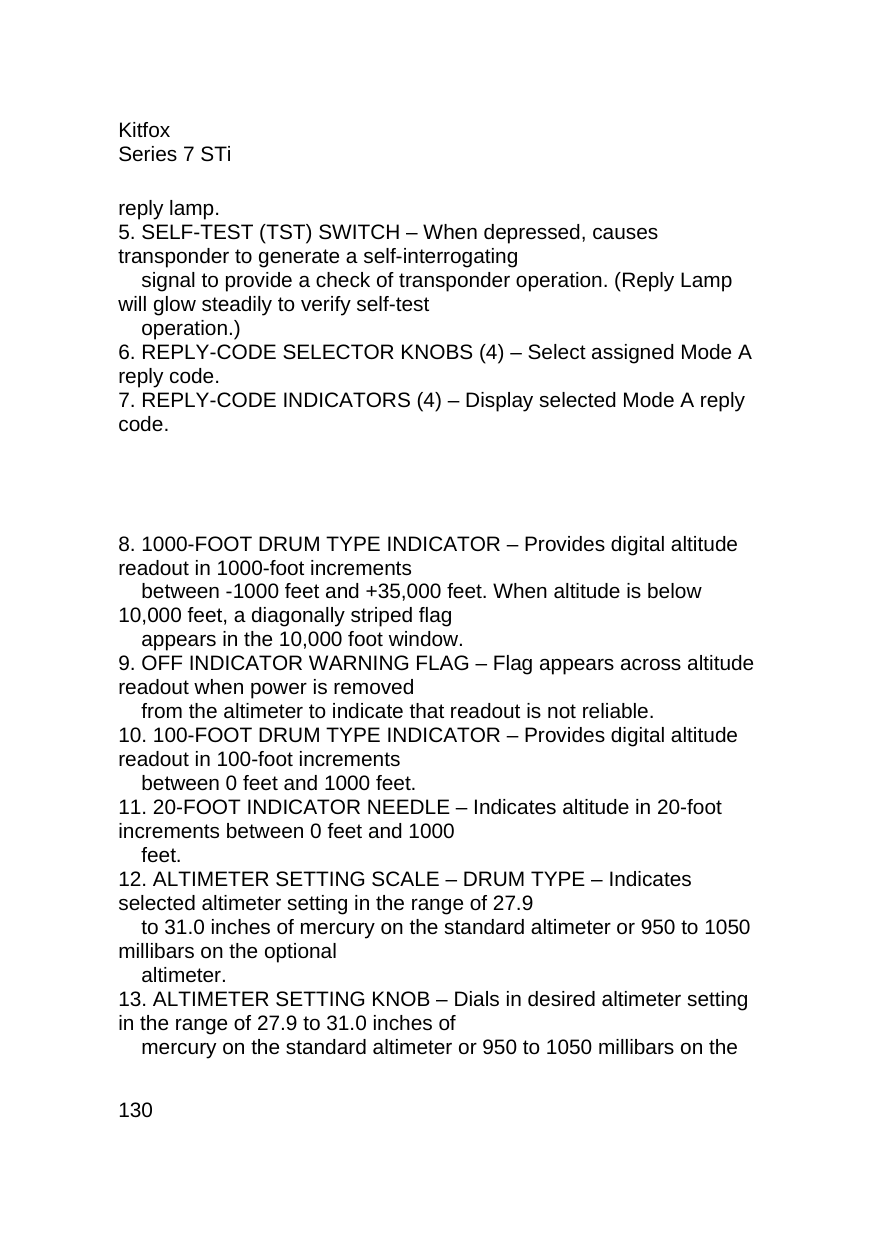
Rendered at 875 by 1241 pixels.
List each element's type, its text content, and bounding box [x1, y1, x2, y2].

text mercury on the standard altimeter or 950 to 1050 millibars on the [118, 1034, 756, 1058]
text altimeter. [118, 963, 756, 987]
text 7. REPLY-CODE INDICATORS (4) – Display selected Mode A reply code. [118, 388, 756, 436]
text feet. [118, 843, 756, 867]
text 5. SELF-TEST (TST) SWITCH – When depressed, causes transponder to generate a self-interrogating [118, 220, 756, 268]
text 11. 20-FOOT INDICATOR NEEDLE – Indicates altitude in 20-foot increments between 0 feet and 1000 [118, 795, 756, 843]
text 8. 1000-FOOT DRUM TYPE INDICATOR – Provides digital altitude readout in 1000-foot increments [118, 531, 756, 579]
text appears in the 10,000 foot window. [118, 627, 756, 651]
text 12. ALTIMETER SETTING SCALE – DRUM TYPE – Indicates selected altimeter setting in the range of 27.9 [118, 867, 756, 915]
text 13. ALTIMETER SETTING KNOB – Dials in desired altimeter setting in the range of 27.9 to 31.0 inches of [118, 987, 756, 1034]
text operation.) [118, 316, 756, 340]
text reply lamp. [118, 196, 756, 220]
text between 0 feet and 1000 feet. [118, 771, 756, 795]
text 9. OFF INDICATOR WARNING FLAG – Flag appears across altitude readout when power is removed [118, 651, 756, 699]
text from the altimeter to indicate that readout is not reliable. [118, 699, 756, 723]
text to 31.0 inches of mercury on the standard altimeter or 950 to 1050 millibars on the optional [118, 915, 756, 963]
text 10. 100-FOOT DRUM TYPE INDICATOR – Provides digital altitude readout in 100-foot increments [118, 723, 756, 771]
text signal to provide a check of transponder operation. (Reply Lamp will glow steadily to verify self-test [118, 268, 756, 316]
text 6. REPLY-CODE SELECTOR KNOBS (4) – Select assigned Mode A reply code. [118, 340, 756, 388]
text between -1000 feet and +35,000 feet. When altitude is below 10,000 feet, a diagonally striped flag [118, 579, 756, 627]
